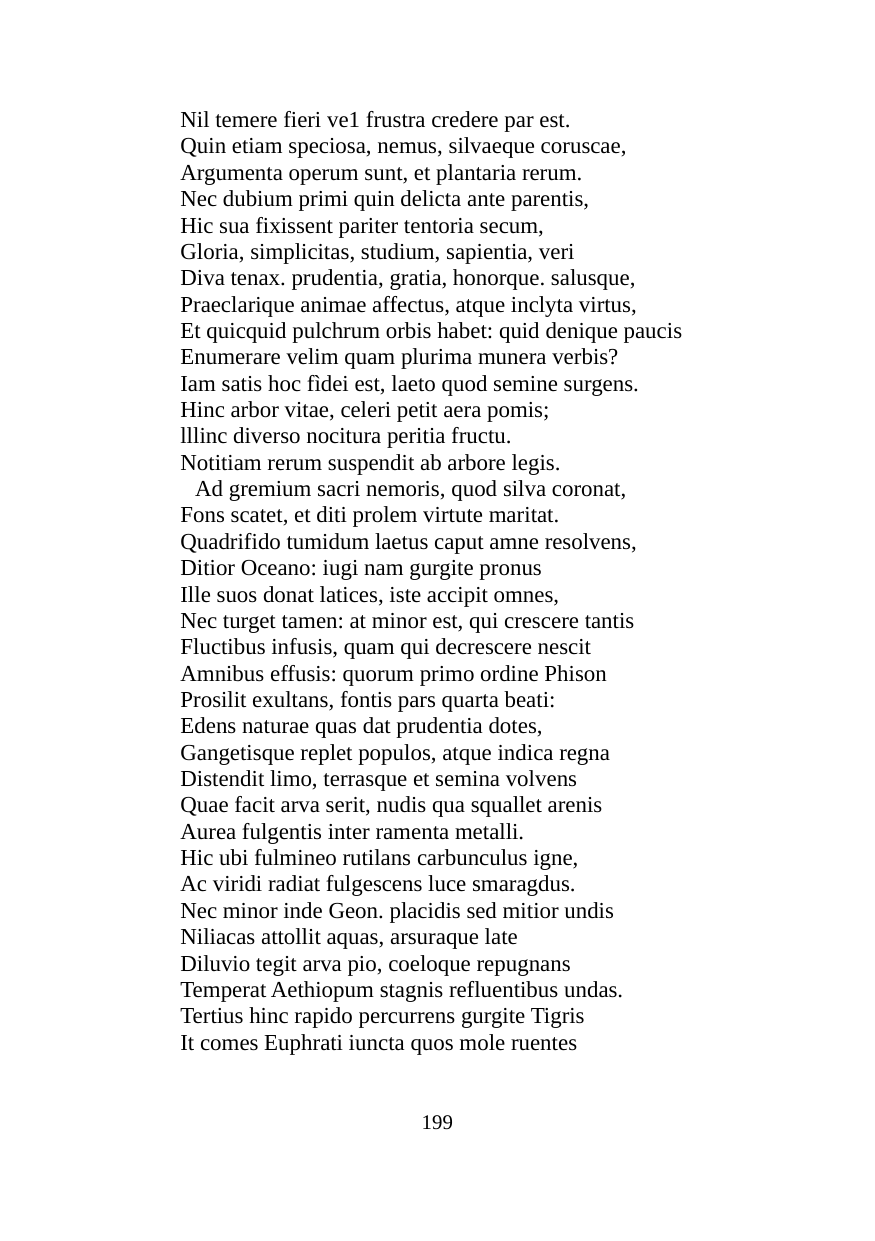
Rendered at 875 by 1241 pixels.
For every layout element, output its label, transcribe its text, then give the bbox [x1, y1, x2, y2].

text Hic ubi fulmineo rutilans carbunculus igne, [180, 844, 768, 871]
text Notitiam rerum suspendit ab arbore legis. [180, 449, 768, 475]
text Ad gremium sacri nemoris, quod silva coronat, [195, 475, 768, 502]
text Gangetisque replet populos, atque indica regna [180, 739, 768, 765]
text Praeclarique animae affectus, atque inclyta virtus, [180, 291, 768, 317]
text Ditior Oceano: iugi nam gurgite pronus [180, 554, 768, 581]
text Distendit limo, terrasque et semina volvens [180, 765, 768, 791]
text Hic sua fixissent pariter tentoria secum, [180, 212, 768, 238]
text Argumenta operum sunt, et plantaria rerum. [180, 159, 768, 185]
text Et quicquid pulchrum orbis habet: quid denique paucis [180, 317, 768, 343]
text Aurea fulgentis inter ramenta metalli. [180, 818, 768, 844]
text Niliacas attollit aquas, arsuraque late [180, 923, 768, 949]
text Iam satis hoc fìdei est, laeto quod semine surgens. [180, 370, 768, 396]
text Fluctibus infusis, quam qui decrescere nescit [180, 633, 768, 660]
text Ille suos donat latices, iste accipit omnes, [180, 581, 768, 607]
text Enumerare velim quam plurima munera verbis? [180, 343, 768, 370]
text Ac viridi radiat fulgescens luce smaragdus. [180, 871, 768, 897]
text Diva tenax. prudentia, gratia, honorque. salusque, [180, 264, 768, 291]
text Nec dubium primi quin delicta ante parentis, [180, 185, 768, 212]
text Gloria, simplicitas, studium, sapientia, veri [180, 238, 768, 264]
text Prosilit exultans, fontis pars quarta beati: [180, 686, 768, 712]
text Tertius hinc rapido percurrens gurgite Tigris [180, 1002, 768, 1029]
text Amnibus effusis: quorum primo ordine Phison [180, 660, 768, 686]
text Quadrifido tumidum laetus caput amne resolvens, [180, 528, 768, 554]
text Quin etiam speciosa, nemus, silvaeque coruscae, [180, 133, 768, 159]
text Diluvio tegit arva pio, coeloque repugnans [180, 949, 768, 976]
text Hinc arbor vitae, celeri petit aera pomis; [180, 396, 768, 422]
text Nil temere fieri ve1 frustra credere par est. [180, 106, 768, 133]
text lllinc diverso nocitura peritia fructu. [180, 422, 768, 449]
text Nec turget tamen: at minor est, qui crescere tantis [180, 607, 768, 633]
text Nec minor inde Geon. placidis sed mitior undis [180, 897, 768, 923]
text Edens naturae quas dat prudentia dotes, [180, 712, 768, 739]
text It comes Euphrati iuncta quos mole ruentes [180, 1029, 768, 1055]
text Temperat Aethiopum stagnis refluentibus undas. [180, 976, 768, 1002]
text Quae facit arva serit, nudis qua squallet arenis [180, 791, 768, 818]
text Fons scatet, et diti prolem virtute maritat. [180, 502, 768, 528]
